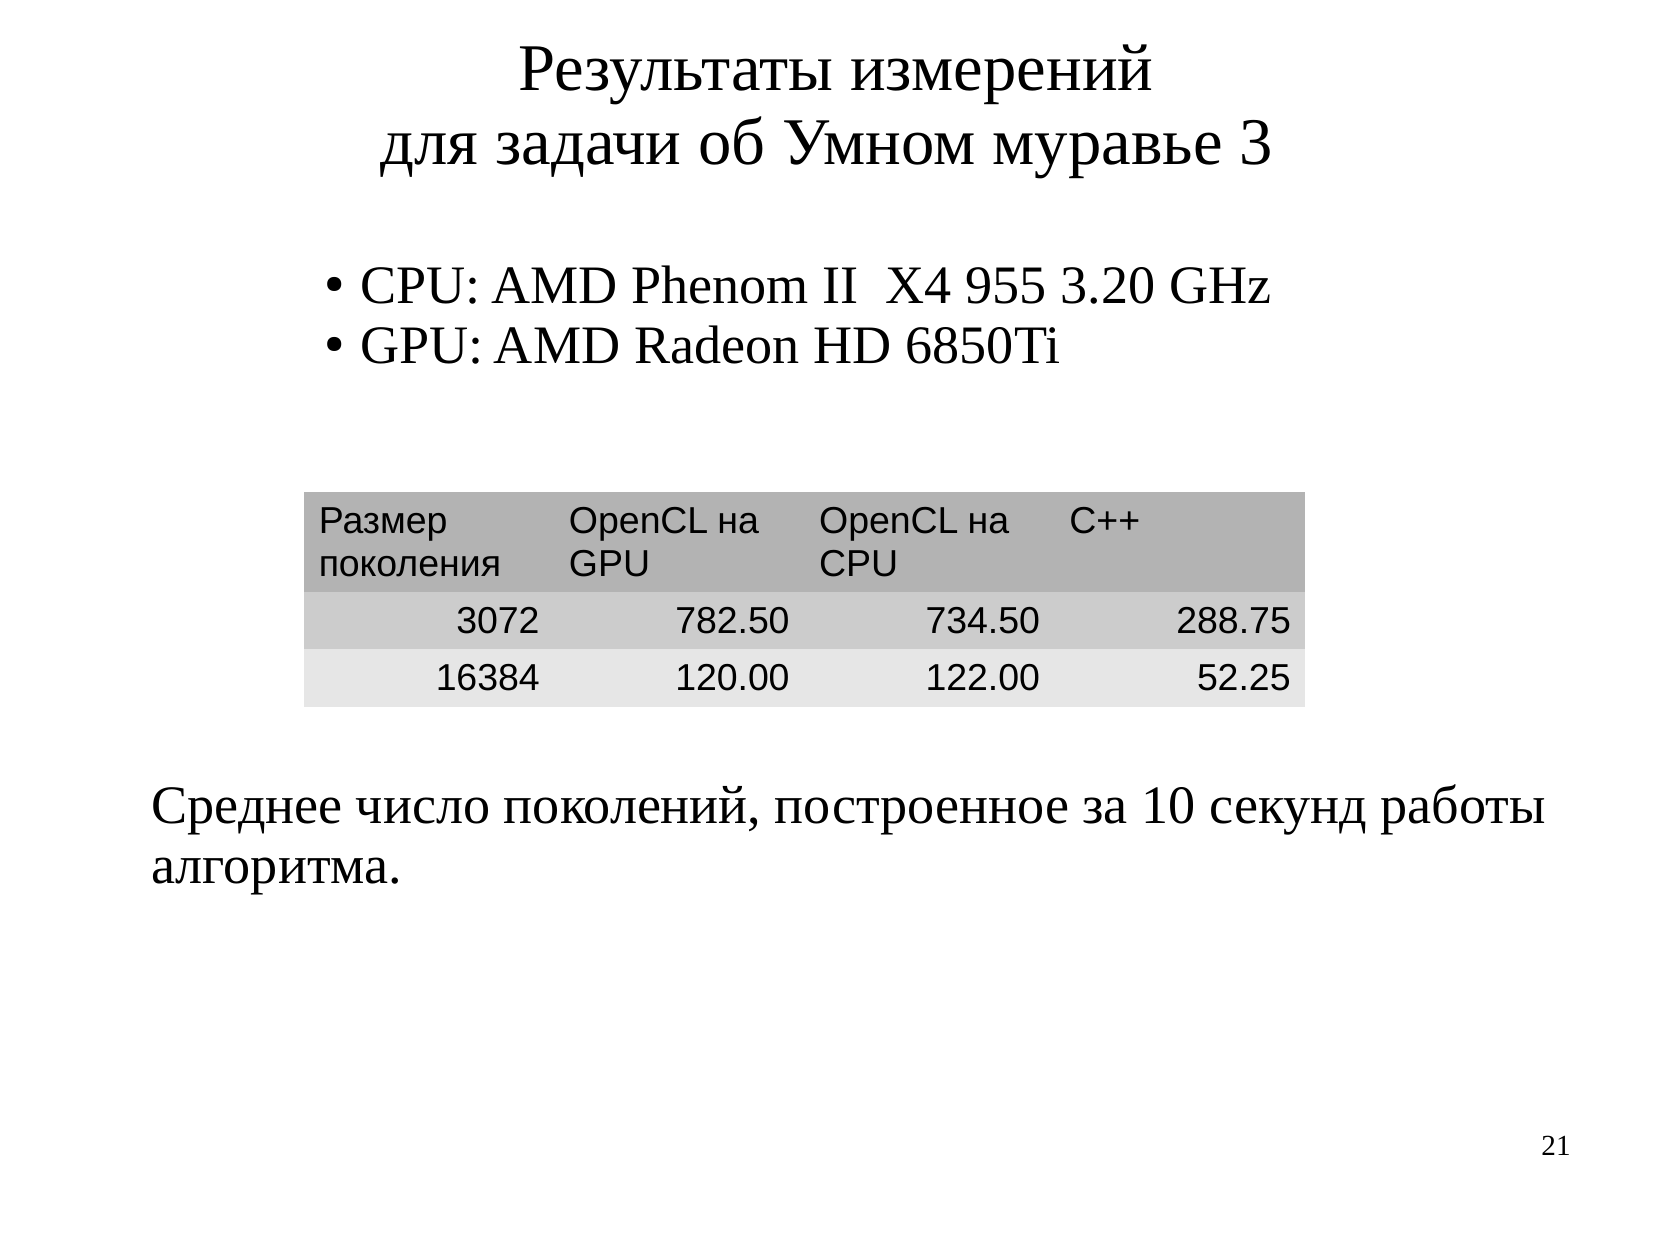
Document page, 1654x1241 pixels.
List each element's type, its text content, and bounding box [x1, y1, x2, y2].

table_cell 782.50 [554, 592, 804, 649]
table_cell 288.75 [1055, 592, 1305, 649]
table_header OpenCL на GPU [554, 492, 804, 592]
table_cell 16384 [304, 649, 554, 707]
table_cell 122.00 [804, 649, 1055, 707]
text_box CPU: AMD Phenom II X4 955 3.20 GHz GPU: AMD Radeon HD 6850Ti [309, 248, 1288, 446]
table_cell 52.25 [1055, 649, 1305, 707]
table_header C++ [1055, 492, 1305, 592]
table_header OpenCL на СPU [804, 492, 1055, 592]
text_box Среднее число поколений, построенное за 10 секунд работы алгоритма. [136, 767, 1578, 945]
table_cell 3072 [304, 592, 554, 649]
table_cell 734.50 [804, 592, 1055, 649]
text_box Результаты измерений для задачи об Умном муравье 3 [366, 23, 1307, 187]
table_header Размер поколения [304, 492, 554, 592]
table_cell 120.00 [554, 649, 804, 707]
